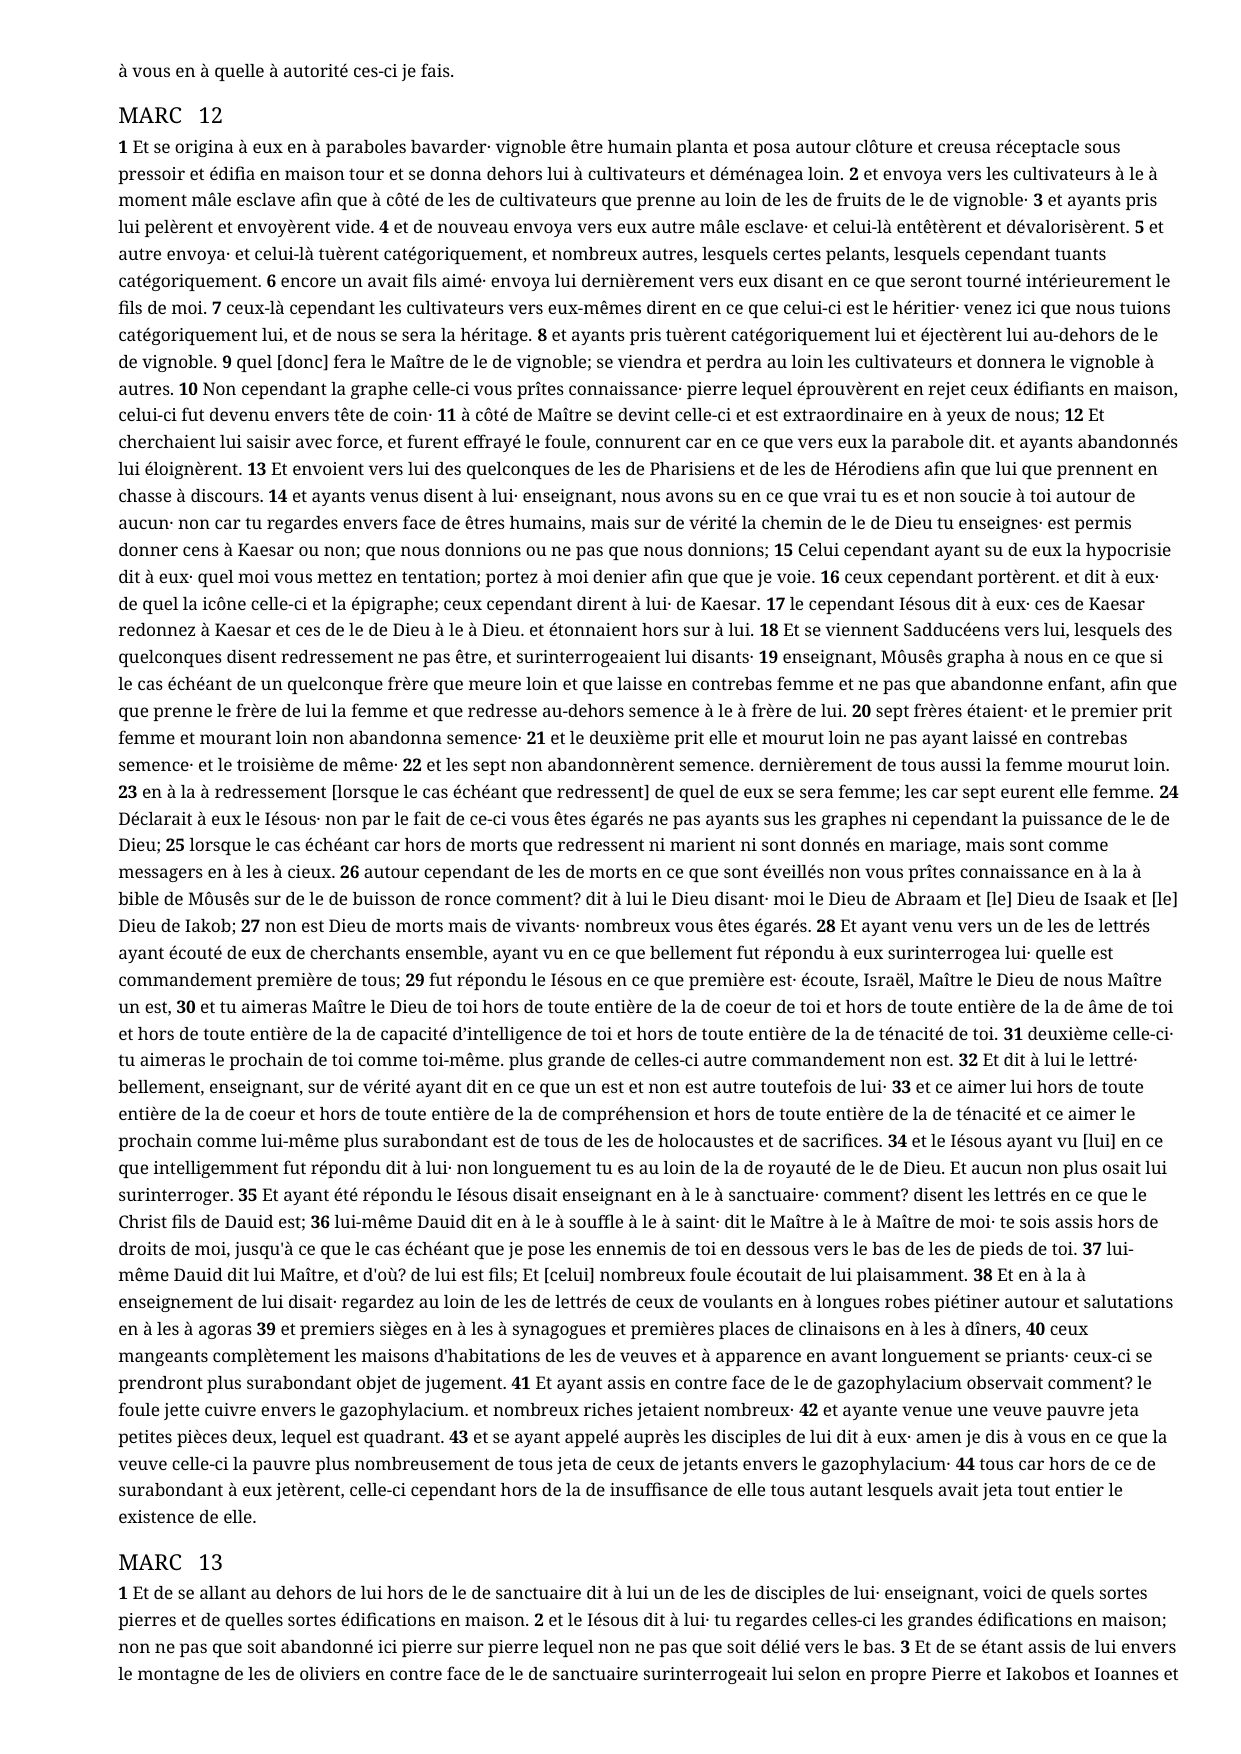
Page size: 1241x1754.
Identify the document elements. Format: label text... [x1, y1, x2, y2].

text 1 Et de se allant au dehors de lui hors de le de sanctuaire dit à lui un de les de disciples de lui· enseignant, voici de quels sortes pierres et de quelles sortes édifications en maison. 2 et le Iésous dit à lui· tu regardes celles-ci les grandes édifications en maison; non ne pas que soit abandonné ici pierre sur pierre lequel non ne pas que soit délié vers le bas. 3 Et de se étant assis de lui envers le montagne de les de oliviers en contre face de le de sanctuaire surinterrogeait lui selon en propre Pierre et Iakobos et Ioannes et [118, 1581, 1181, 1685]
text à vous en à quelle à autorité ces-ci je fais. [118, 59, 1181, 82]
text MARC 13 [118, 1547, 1181, 1577]
text MARC 12 [118, 101, 1181, 130]
text 1 Et se origina à eux en à paraboles bavarder· vignoble être humain planta et posa autour clôture et creusa réceptacle sous pressoir et édifia en maison tour et se donna dehors lui à cultivateurs et déménagea loin. 2 et envoya vers les cultivateurs à le à moment mâle esclave afin que à côté de les de cultivateurs que prenne au loin de les de fruits de le de vignoble· 3 et ayants pris lui pelèrent et envoyèrent vide. 4 et de nouveau envoya vers eux autre mâle esclave· et celui-là entêtèrent et dévalorisèrent. 5 et autre envoya· et celui-là tuèrent catégoriquement, et nombreux autres, lesquels certes pelants, lesquels cependant tuants catégoriquement. 6 encore un avait fils aimé· envoya lui dernièrement vers eux disant en ce que seront tourné intérieurement le fils de moi. 7 ceux-là cependant les cultivateurs vers eux-mêmes dirent en ce que celui-ci est le héritier· venez ici que nous tuions catégoriquement lui, et de nous se sera la héritage. 8 et ayants pris tuèrent catégoriquement lui et éjectèrent lui au-dehors de le de vignoble. 9 quel [donc] fera le Maître de le de vignoble; se viendra et perdra au loin les cultivateurs et donnera le vignoble à autres. 10 Non cependant la graphe celle-ci vous prîtes connaissance· pierre lequel éprouvèrent en rejet ceux édifiants en maison, celui-ci fut devenu envers tête de coin· 11 à côté de Maître se devint celle-ci et est extraordinaire en à yeux de nous; 12 Et cherchaient lui saisir avec force, et furent effrayé le foule, connurent car en ce que vers eux la parabole dit. et ayants abandonnés lui éloignèrent. 13 Et envoient vers lui des quelconques de les de Pharisiens et de les de Hérodiens afin que lui que prennent en chasse à discours. 14 et ayants venus disent à lui· enseignant, nous avons su en ce que vrai tu es et non soucie à toi autour de aucun· non car tu regardes envers face de êtres humains, mais sur de vérité la chemin de le de Dieu tu enseignes· est permis donner cens à Kaesar ou non; que nous donnions ou ne pas que nous donnions; 15 Celui cependant ayant su de eux la hypocrisie dit à eux· quel moi vous mettez en tentation; portez à moi denier afin que que je voie. 16 ceux cependant portèrent. et dit à eux· de quel la icône celle-ci et la épigraphe; ceux cependant dirent à lui· de Kaesar. 17 le cependant Iésous dit à eux· ces de Kaesar redonnez à Kaesar et ces de le de Dieu à le à Dieu. et étonnaient hors sur à lui. 18 Et se viennent Sadducéens vers lui, lesquels des quelconques disent redressement ne pas être, et surinterrogeaient lui disants· 19 enseignant, Môusês grapha à nous en ce que si le cas échéant de un quelconque frère que meure loin et que laisse en contrebas femme et ne pas que abandonne enfant, afin que que prenne le frère de lui la femme et que redresse au-dehors semence à le à frère de lui. 20 sept frères étaient· et le premier prit femme et mourant loin non abandonna semence· 21 et le deuxième prit elle et mourut loin ne pas ayant laissé en contrebas semence· et le troisième de même· 22 et les sept non abandonnèrent semence. dernièrement de tous aussi la femme mourut loin. 23 en à la à redressement [lorsque le cas échéant que redressent] de quel de eux se sera femme; les car sept eurent elle femme. 24 Déclarait à eux le Iésous· non par le fait de ce-ci vous êtes égarés ne pas ayants sus les graphes ni cependant la puissance de le de Dieu; 25 lorsque le cas échéant car hors de morts que redressent ni marient ni sont donnés en mariage, mais sont comme messagers en à les à cieux. 26 autour cependant de les de morts en ce que sont éveillés non vous prîtes connaissance en à la à bible de Môusês sur de le de buisson de ronce comment? dit à lui le Dieu disant· moi le Dieu de Abraam et [le] Dieu de Isaak et [le] Dieu de Iakob; 27 non est Dieu de morts mais de vivants· nombreux vous êtes égarés. 28 Et ayant venu vers un de les de lettrés ayant écouté de eux de cherchants ensemble, ayant vu en ce que bellement fut répondu à eux surinterrogea lui· quelle est commandement première de tous; 29 fut répondu le Iésous en ce que première est· écoute, Israël, Maître le Dieu de nous Maître un est, 30 et tu aimeras Maître le Dieu de toi hors de toute entière de la de coeur de toi et hors de toute entière de la de âme de toi et hors de toute entière de la de capacité d’intelligence de toi et hors de toute entière de la de ténacité de toi. 31 deuxième celle-ci· tu aimeras le prochain de toi comme toi-même. plus grande de celles-ci autre commandement non est. 32 Et dit à lui le lettré· bellement, enseignant, sur de vérité ayant dit en ce que un est et non est autre toutefois de lui· 33 et ce aimer lui hors de toute entière de la de coeur et hors de toute entière de la de compréhension et hors de toute entière de la de ténacité et ce aimer le prochain comme lui-même plus surabondant est de tous de les de holocaustes et de sacrifices. 34 et le Iésous ayant vu [lui] en ce que intelligemment fut répondu dit à lui· non longuement tu es au loin de la de royauté de le de Dieu. Et aucun non plus osait lui surinterroger. 35 Et ayant été répondu le Iésous disait enseignant en à le à sanctuaire· comment? disent les lettrés en ce que le Christ fils de Dauid est; 36 lui-même Dauid dit en à le à souffle à le à saint· dit le Maître à le à Maître de moi· te sois assis hors de droits de moi, jusqu'à ce que le cas échéant que je pose les ennemis de toi en dessous vers le bas de les de pieds de toi. 37 lui-même Dauid dit lui Maître, et d'où? de lui est fils; Et [celui] nombreux foule écoutait de lui plaisamment. 38 Et en à la à enseignement de lui disait· regardez au loin de les de lettrés de ceux de voulants en à longues robes piétiner autour et salutations en à les à agoras 39 et premiers sièges en à les à synagogues et premières places de clinaisons en à les à dîners, 40 ceux mangeants complètement les maisons d'habitations de les de veuves et à apparence en avant longuement se priants· ceux-ci se prendront plus surabondant objet de jugement. 41 Et ayant assis en contre face de le de gazophylacium observait comment? le foule jette cuivre envers le gazophylacium. et nombreux riches jetaient nombreux· 42 et ayante venue une veuve pauvre jeta petites pièces deux, lequel est quadrant. 43 et se ayant appelé auprès les disciples de lui dit à eux· amen je dis à vous en ce que la veuve celle-ci la pauvre plus nombreusement de tous jeta de ceux de jetants envers le gazophylacium· 44 tous car hors de ce de surabondant à eux jetèrent, celle-ci cependant hors de la de insuffisance de elle tous autant lesquels avait jeta tout entier le existence de elle. [118, 135, 1181, 1529]
